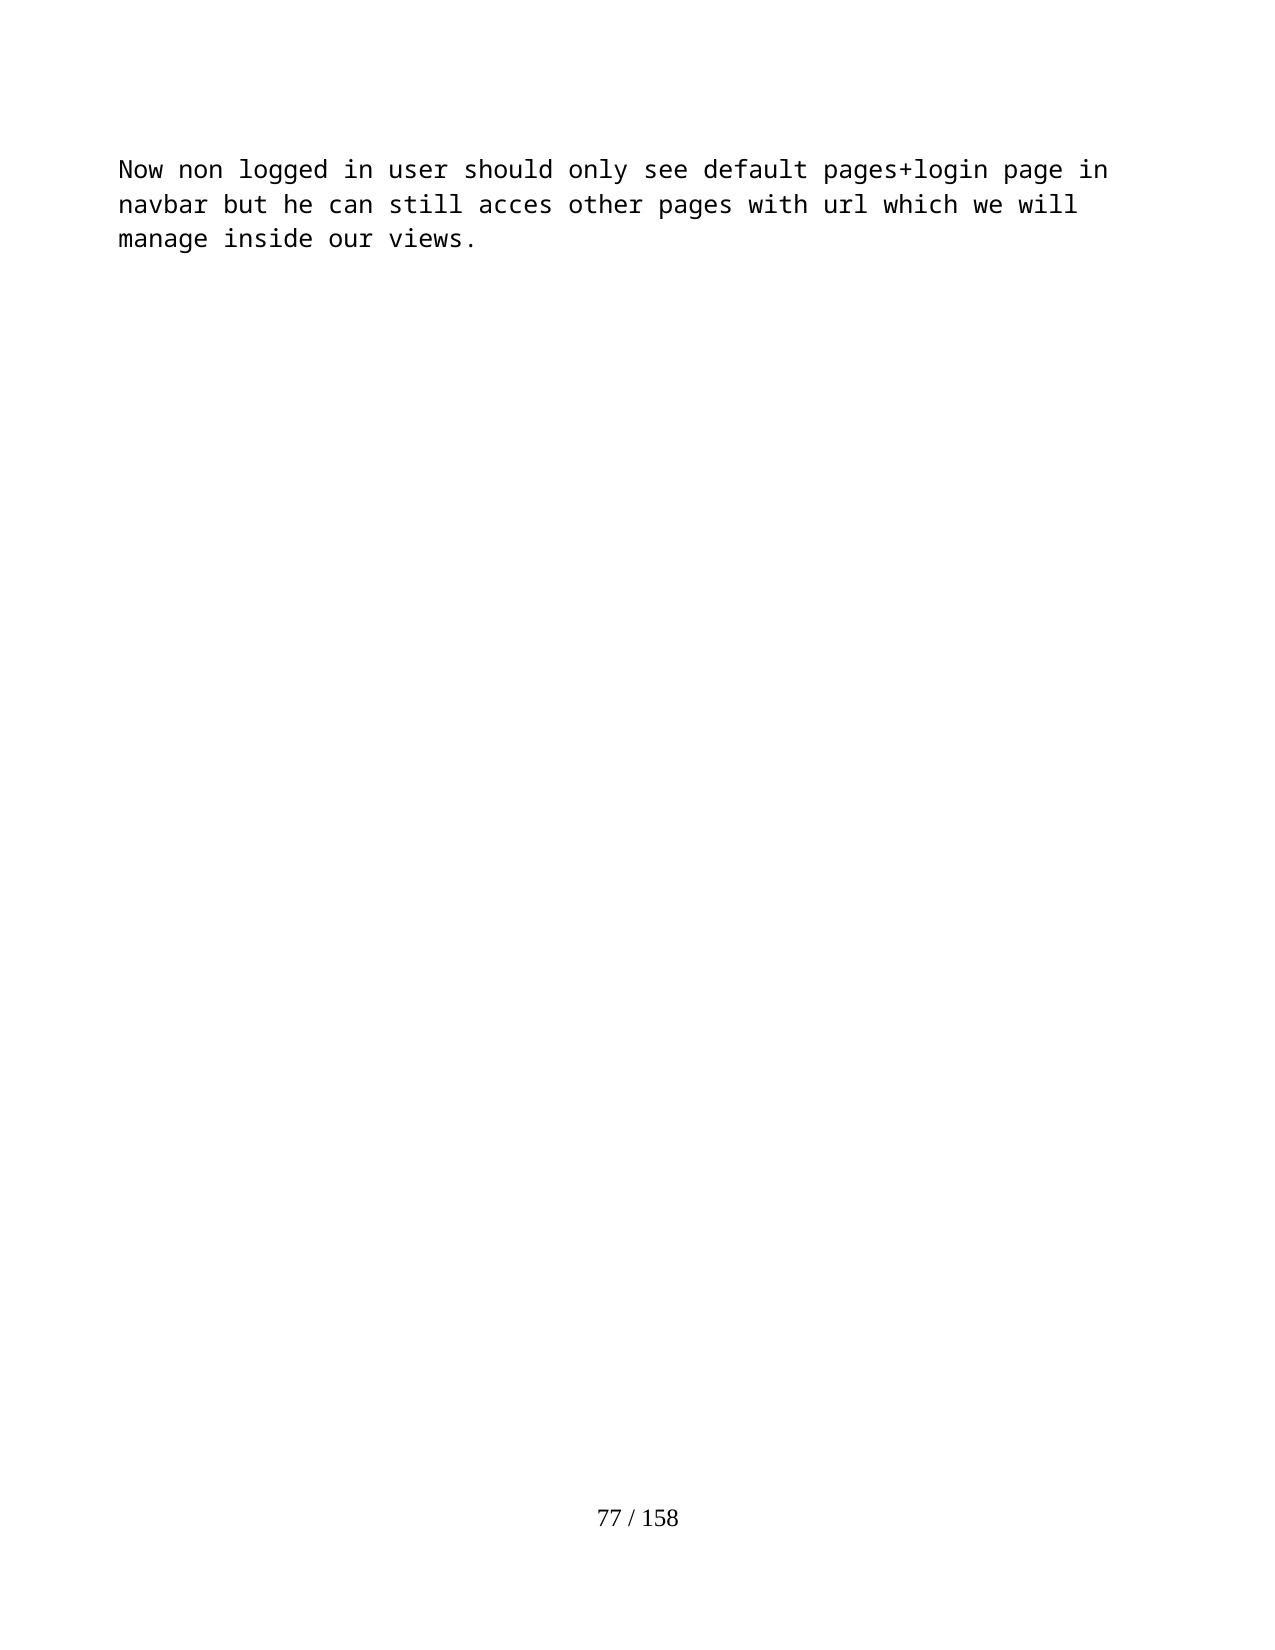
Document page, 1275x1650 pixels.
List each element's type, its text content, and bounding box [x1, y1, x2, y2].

text Now non logged in user should only see default pages+login page in navbar but he can still acces other pages with url which we will manage inside our views. [118, 152, 1157, 254]
